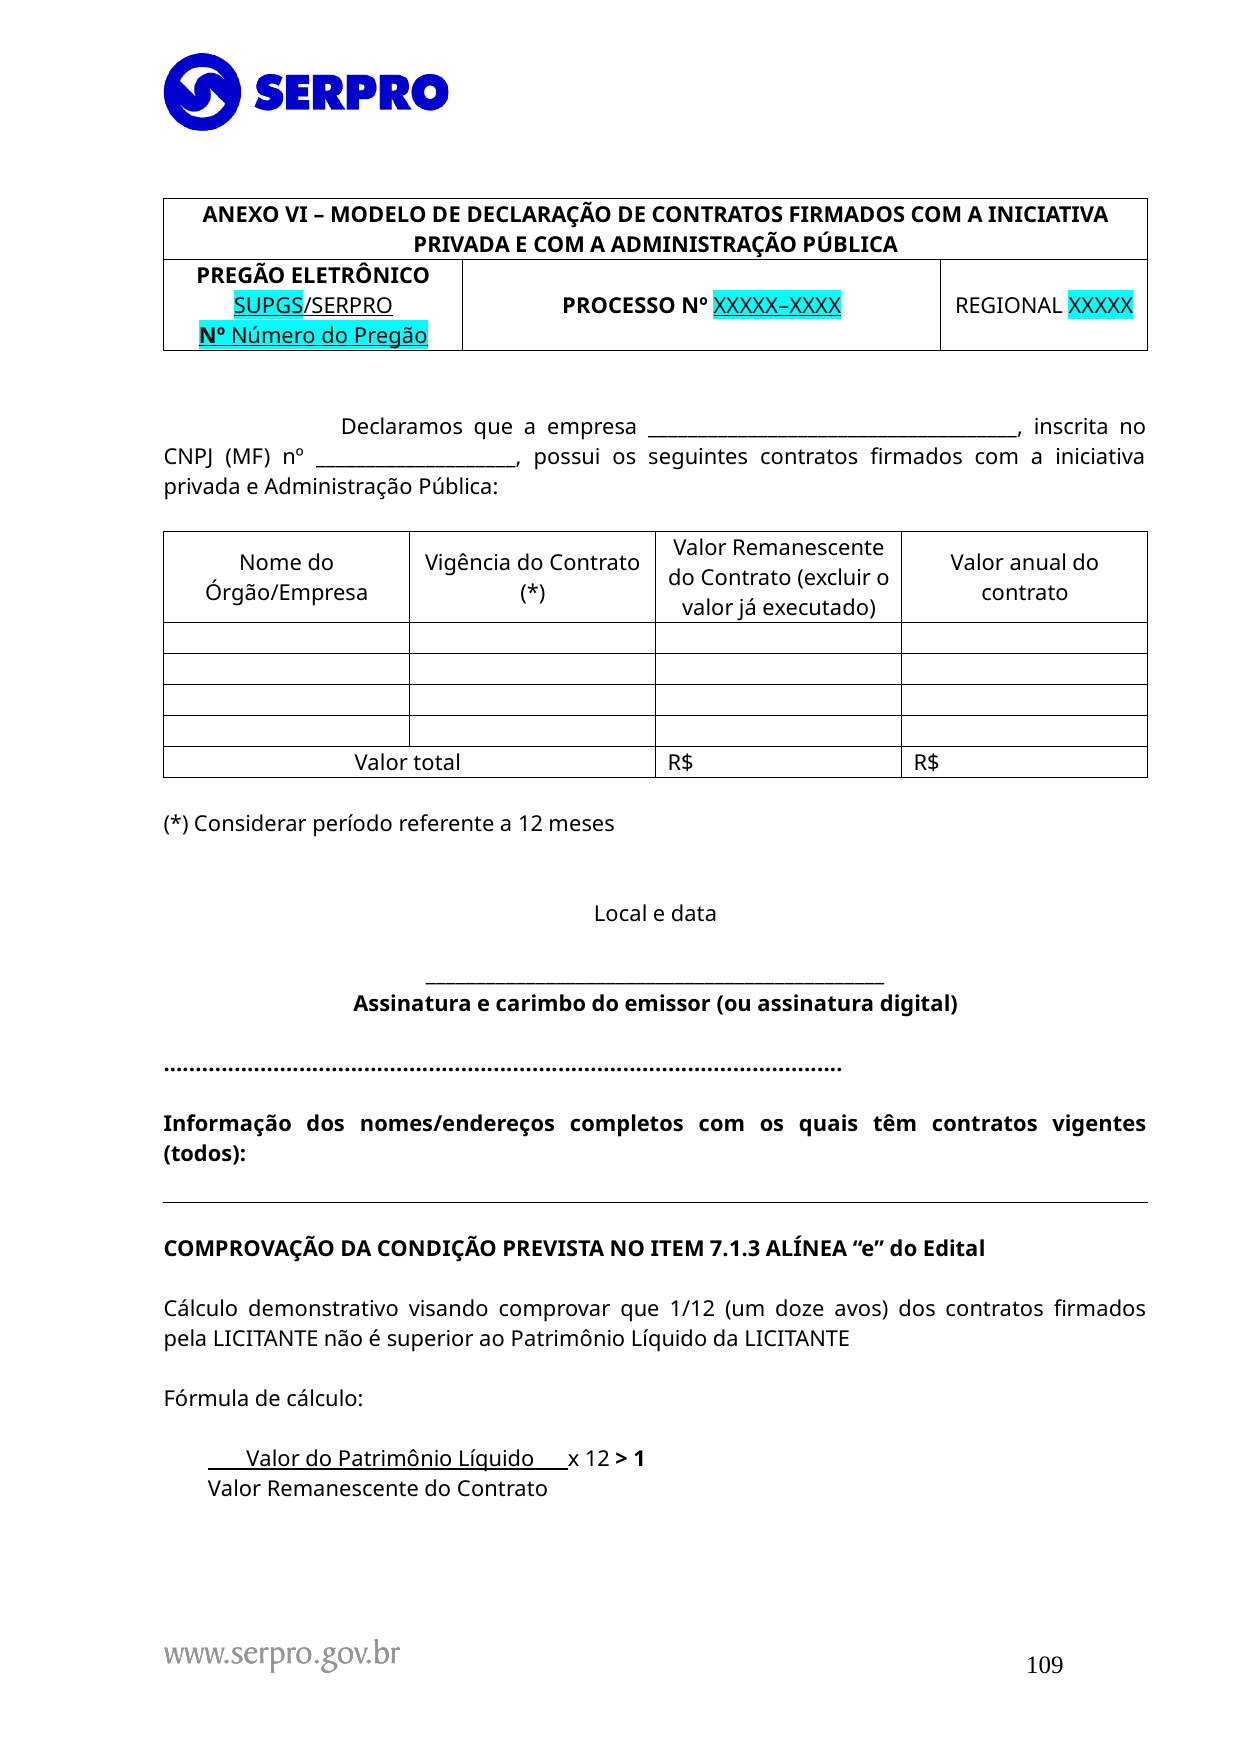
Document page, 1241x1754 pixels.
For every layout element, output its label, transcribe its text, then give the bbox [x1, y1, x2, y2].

text COMPROVAÇÃO DA CONDIÇÃO PREVISTA NO ITEM 7.1.3 ALÍNEA “e” do Edital [163, 1233, 1148, 1263]
table_cell REGIONAL XXXXX [941, 260, 1147, 349]
text (*) Considerar período referente a 12 meses [163, 808, 1148, 838]
table_cell Valor total [164, 747, 655, 777]
text Valor do Patrimônio Líquido x 12 > 1 [208, 1443, 1148, 1473]
table_cell PROCESSO Nº XXXXX–XXXX [463, 260, 940, 349]
table_cell [410, 685, 655, 715]
table_cell [164, 685, 409, 715]
table_cell [656, 685, 901, 715]
table_cell PREGÃO ELETRÔNICO SUPGS/SERPRO Nº Número do Pregão [164, 260, 462, 349]
table_cell [164, 623, 409, 653]
table_cell [164, 716, 409, 746]
text …...................................................................................................... [163, 1048, 1148, 1078]
table_cell [656, 654, 901, 684]
table_cell [410, 716, 655, 746]
text Declaramos que a empresa _____________________________________, inscrita no CNPJ (MF) nº ____________________, possui os seguintes contratos firmados com a iniciativa privada e Administração Pública: [163, 411, 1148, 501]
text Local e data [163, 898, 1148, 928]
table_header Vigência do Contrato (*) [410, 532, 655, 622]
table_header Valor anual do contrato [902, 532, 1147, 622]
table_cell [902, 716, 1147, 746]
table_header ANEXO VI – MODELO DE DECLARAÇÃO DE CONTRATOS FIRMADOS COM A INICIATIVA PRIVADA E COM A ADMINISTRAÇÃO PÚBLICA [164, 199, 1147, 258]
picture [163, 53, 449, 131]
text ______________________________________________ [163, 958, 1148, 988]
text Valor Remanescente do Contrato [208, 1473, 1148, 1503]
table_cell [902, 685, 1147, 715]
table_cell [410, 623, 655, 653]
table_cell [656, 716, 901, 746]
text Assinatura e carimbo do emissor (ou assinatura digital) [163, 988, 1148, 1018]
table_cell [902, 623, 1147, 653]
table_cell [656, 623, 901, 653]
text Cálculo demonstrativo visando comprovar que 1/12 (um doze avos) dos contratos firmados pela LICITANTE não é superior ao Patrimônio Líquido da LICITANTE [163, 1293, 1148, 1353]
picture [169, 1639, 395, 1673]
table_cell R$ [902, 747, 1147, 777]
table_header Valor Remanescente do Contrato (excluir o valor já executado) [656, 532, 901, 622]
table_header Nome do Órgão/Empresa [164, 532, 409, 622]
table_cell R$ [656, 747, 901, 777]
table_cell [902, 654, 1147, 684]
table_cell [410, 654, 655, 684]
table_cell [164, 654, 409, 684]
text Fórmula de cálculo: [163, 1383, 1148, 1413]
text Informação dos nomes/endereços completos com os quais têm contratos vigentes (todos): [163, 1108, 1148, 1168]
